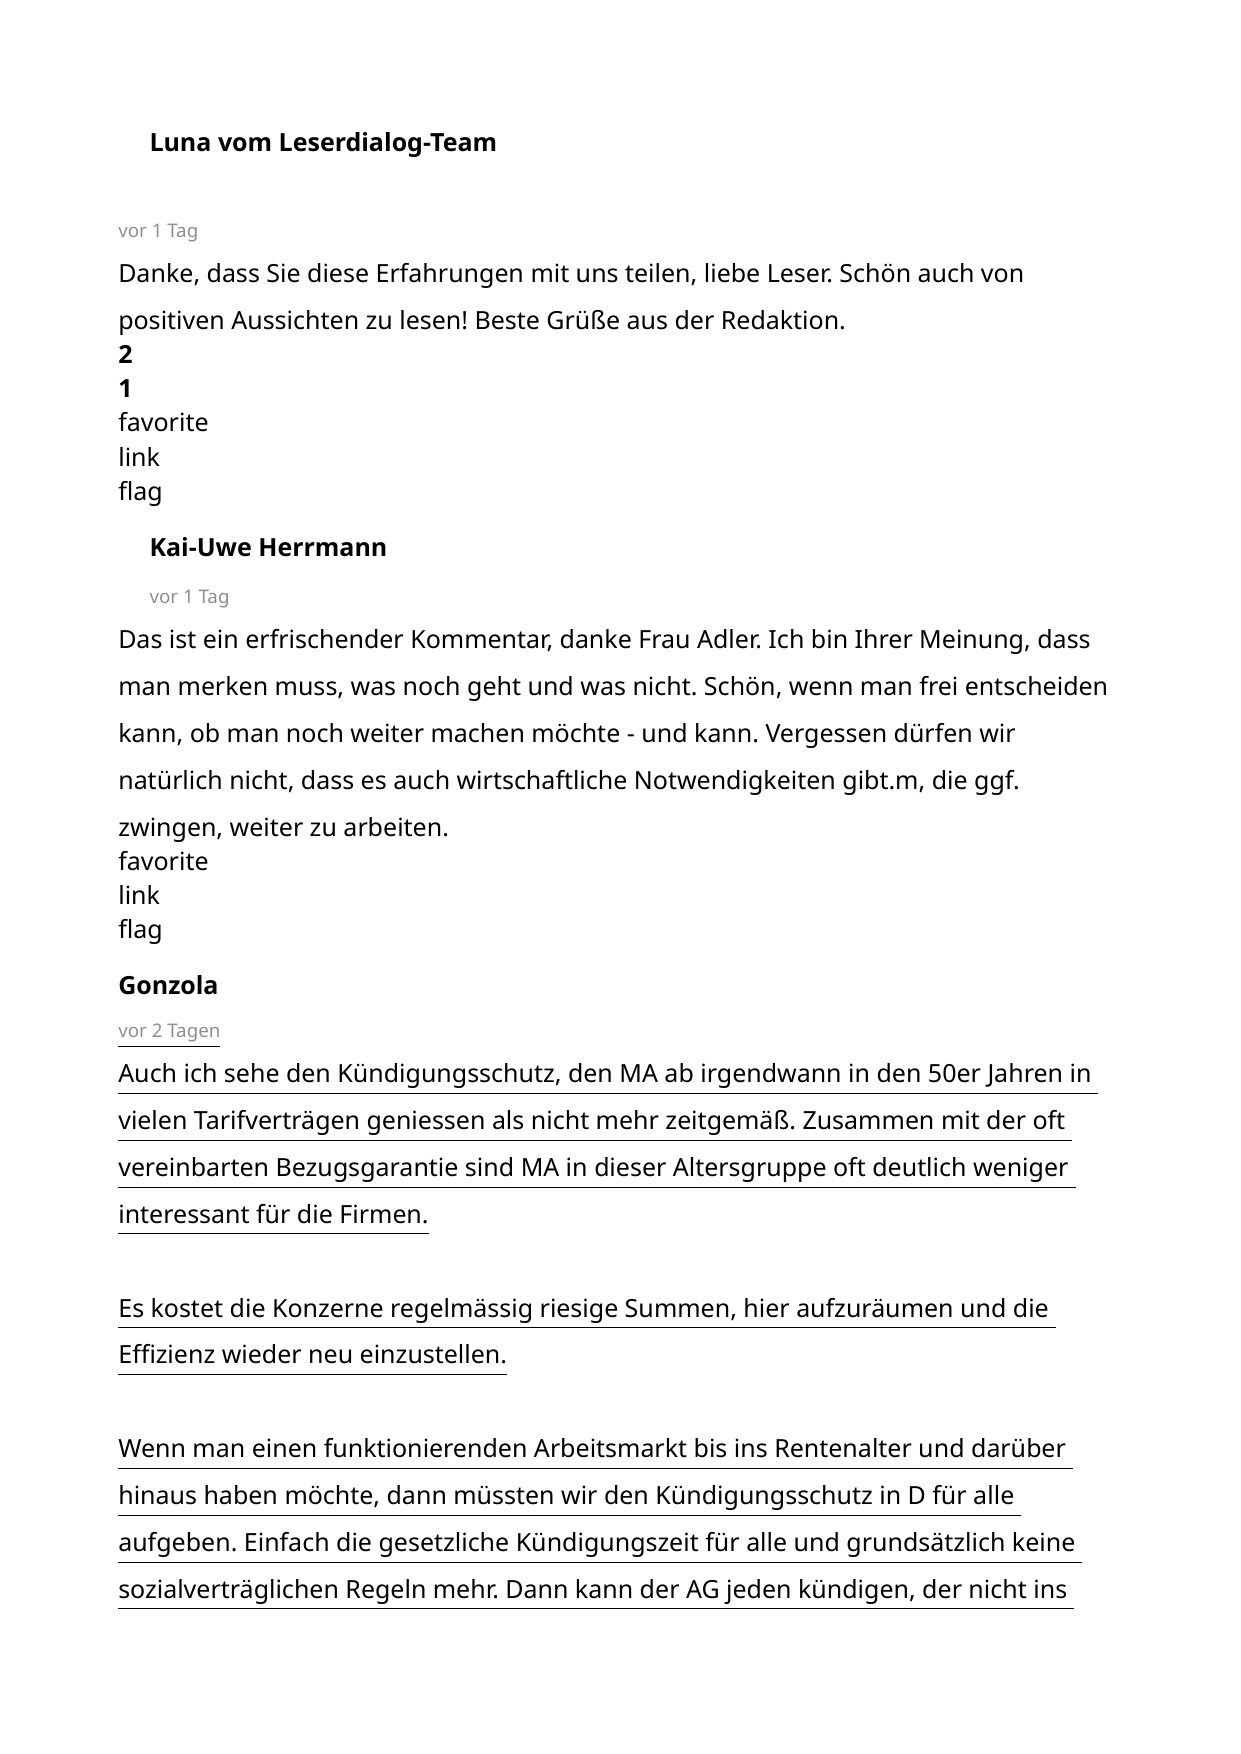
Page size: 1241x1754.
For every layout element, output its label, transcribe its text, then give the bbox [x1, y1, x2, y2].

text flag [118, 911, 1122, 945]
text 1 [118, 371, 1122, 405]
text Redaktion [149, 159, 1122, 193]
text Luna vom Leserdialog-Team [149, 118, 1114, 159]
text vor 2 Tagen [118, 1017, 1122, 1047]
text Das ist ein erfrischender Kommentar, danke Frau Adler. Ich bin Ihrer Meinung, dass man merken muss, was noch geht und was nicht. Schön, wenn man frei entscheiden kann, ob man noch weiter machen möchte - und kann. Vergessen dürfen wir natürlich nicht, dass es auch wirtschaftliche Notwendigkeiten gibt.m, die ggf. zwingen, weiter zu arbeiten. [118, 609, 1122, 843]
text favorite [118, 405, 1122, 439]
text Gonzola [118, 961, 1114, 1002]
text favorite [118, 843, 1122, 877]
text link [118, 877, 1122, 911]
text Auch ich sehe den Kündigungsschutz, den MA ab irgendwann in den 50er Jahren in vielen Tarifverträgen geniessen als nicht mehr zeitgemäß. Zusammen mit der oft vereinbarten Bezugsgarantie sind MA in dieser Altersgruppe oft deutlich weniger interessant für die Firmen. Es kostet die Konzerne regelmässig riesige Summen, hier aufzuräumen und die Effizienz wieder neu einzustellen. Wenn man einen funktionierenden Arbeitsmarkt bis ins Rentenalter und darüber hinaus haben möchte, dann müssten wir den Kündigungsschutz in D für alle aufgeben. Einfach die gesetzliche Kündigungszeit für alle und grundsätzlich keine sozialverträglichen Regeln mehr. Dann kann der AG jeden kündigen, der nicht ins [118, 1047, 1122, 1609]
text flag [118, 473, 1122, 507]
text 2 [118, 337, 1122, 371]
text Kai-Uwe Herrmann [149, 523, 1114, 563]
text link [118, 439, 1122, 473]
text vor 1 Tag [149, 579, 1122, 609]
text Danke, dass Sie diese Erfahrungen mit uns teilen, liebe Leser. Schön auch von positiven Aussichten zu lesen! Beste Grüße aus der Redaktion. [118, 243, 1122, 337]
text vor 1 Tag [118, 213, 1122, 243]
